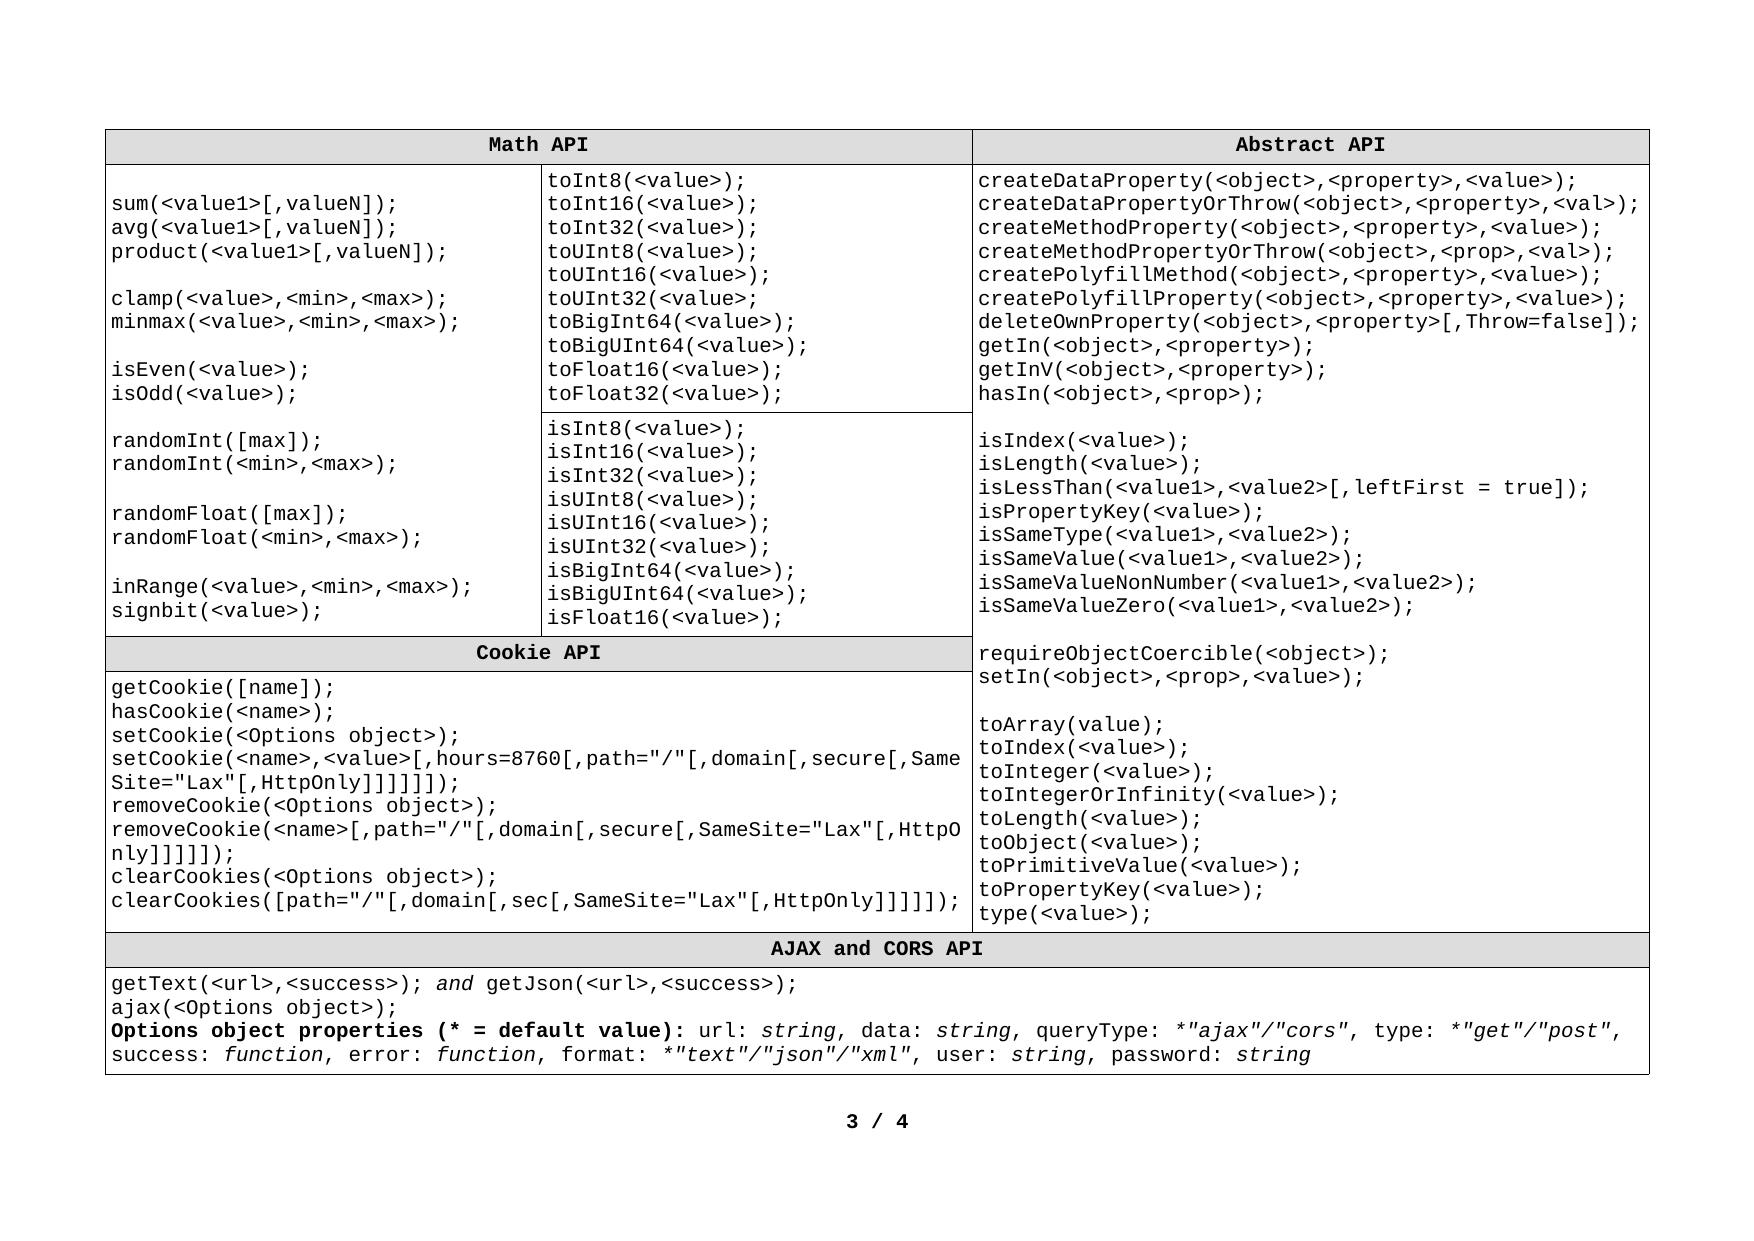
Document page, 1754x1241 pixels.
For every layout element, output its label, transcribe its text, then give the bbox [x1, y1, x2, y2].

table_cell AJAX and CORS API [106, 933, 1649, 967]
table_cell getCookie([name]); hasCookie(<name>); setCookie(<Options object>); setCookie(<name>,<value>[,hours=8760[,path="/"[,domain[,secure[,SameSite="Lax"[,HttpOnly]]]]]]); removeCookie(<Options object>); removeCookie(<name>[,path="/"[,domain[,secure[,SameSite="Lax"[,HttpOnly]]]]]); clearCookies(<Options object>); clearCookies([path="/"[,domain[,sec[,SameSite="Lax"[,HttpOnly]]]]]); [106, 672, 972, 932]
table_cell isInt8(<value>); isInt16(<value>); isInt32(<value>); isUInt8(<value>); isUInt16(<value>); isUInt32(<value>); isBigInt64(<value>); isBigUInt64(<value>); isFloat16(<value>); [542, 413, 972, 636]
table_cell getText(<url>,<success>); and getJson(<url>,<success>); ajax(<Options object>); Options object properties (* = default value): url: string, data: string, queryType: *"ajax"/"cors", type: *"get"/"post", success: function, error: function, format: *"text"/"json"/"xml", user: string, password: string [106, 968, 1649, 1073]
table_cell toInt8(<value>); toInt16(<value>); toInt32(<value>); toUInt8(<value>); toUInt16(<value>); toUInt32(<value>; toBigInt64(<value>); toBigUInt64(<value>); toFloat16(<value>); toFloat32(<value>); [542, 165, 972, 412]
table_header Math API [106, 130, 972, 164]
table_cell sum(<value1>[,valueN]); avg(<value1>[,valueN]); product(<value1>[,valueN]); clamp(<value>,<min>,<max>); minmax(<value>,<min>,<max>); isEven(<value>); isOdd(<value>); randomInt([max]); randomInt(<min>,<max>); randomFloat([max]); randomFloat(<min>,<max>); inRange(<value>,<min>,<max>); signbit(<value>); [106, 165, 541, 636]
table_cell createDataProperty(<object>,<property>,<value>); createDataPropertyOrThrow(<object>,<property>,<val>); createMethodProperty(<object>,<property>,<value>); createMethodPropertyOrThrow(<object>,<prop>,<val>); createPolyfillMethod(<object>,<property>,<value>); createPolyfillProperty(<object>,<property>,<value>); deleteOwnProperty(<object>,<property>[,Throw=false]); getIn(<object>,<property>); getInV(<object>,<property>); hasIn(<object>,<prop>); isIndex(<value>); isLength(<value>); isLessThan(<value1>,<value2>[,leftFirst = true]); isPropertyKey(<value>); isSameType(<value1>,<value2>); isSameValue(<value1>,<value2>); isSameValueNonNumber(<value1>,<value2>); isSameValueZero(<value1>,<value2>); requireObjectCoercible(<object>); setIn(<object>,<prop>,<value>); toArray(value); toIndex(<value>); toInteger(<value>); toIntegerOrInfinity(<value>); toLength(<value>); toObject(<value>); toPrimitiveValue(<value>); toPropertyKey(<value>); type(<value>); [973, 165, 1649, 932]
table_header Abstract API [973, 130, 1649, 164]
table_cell Cookie API [106, 637, 972, 671]
